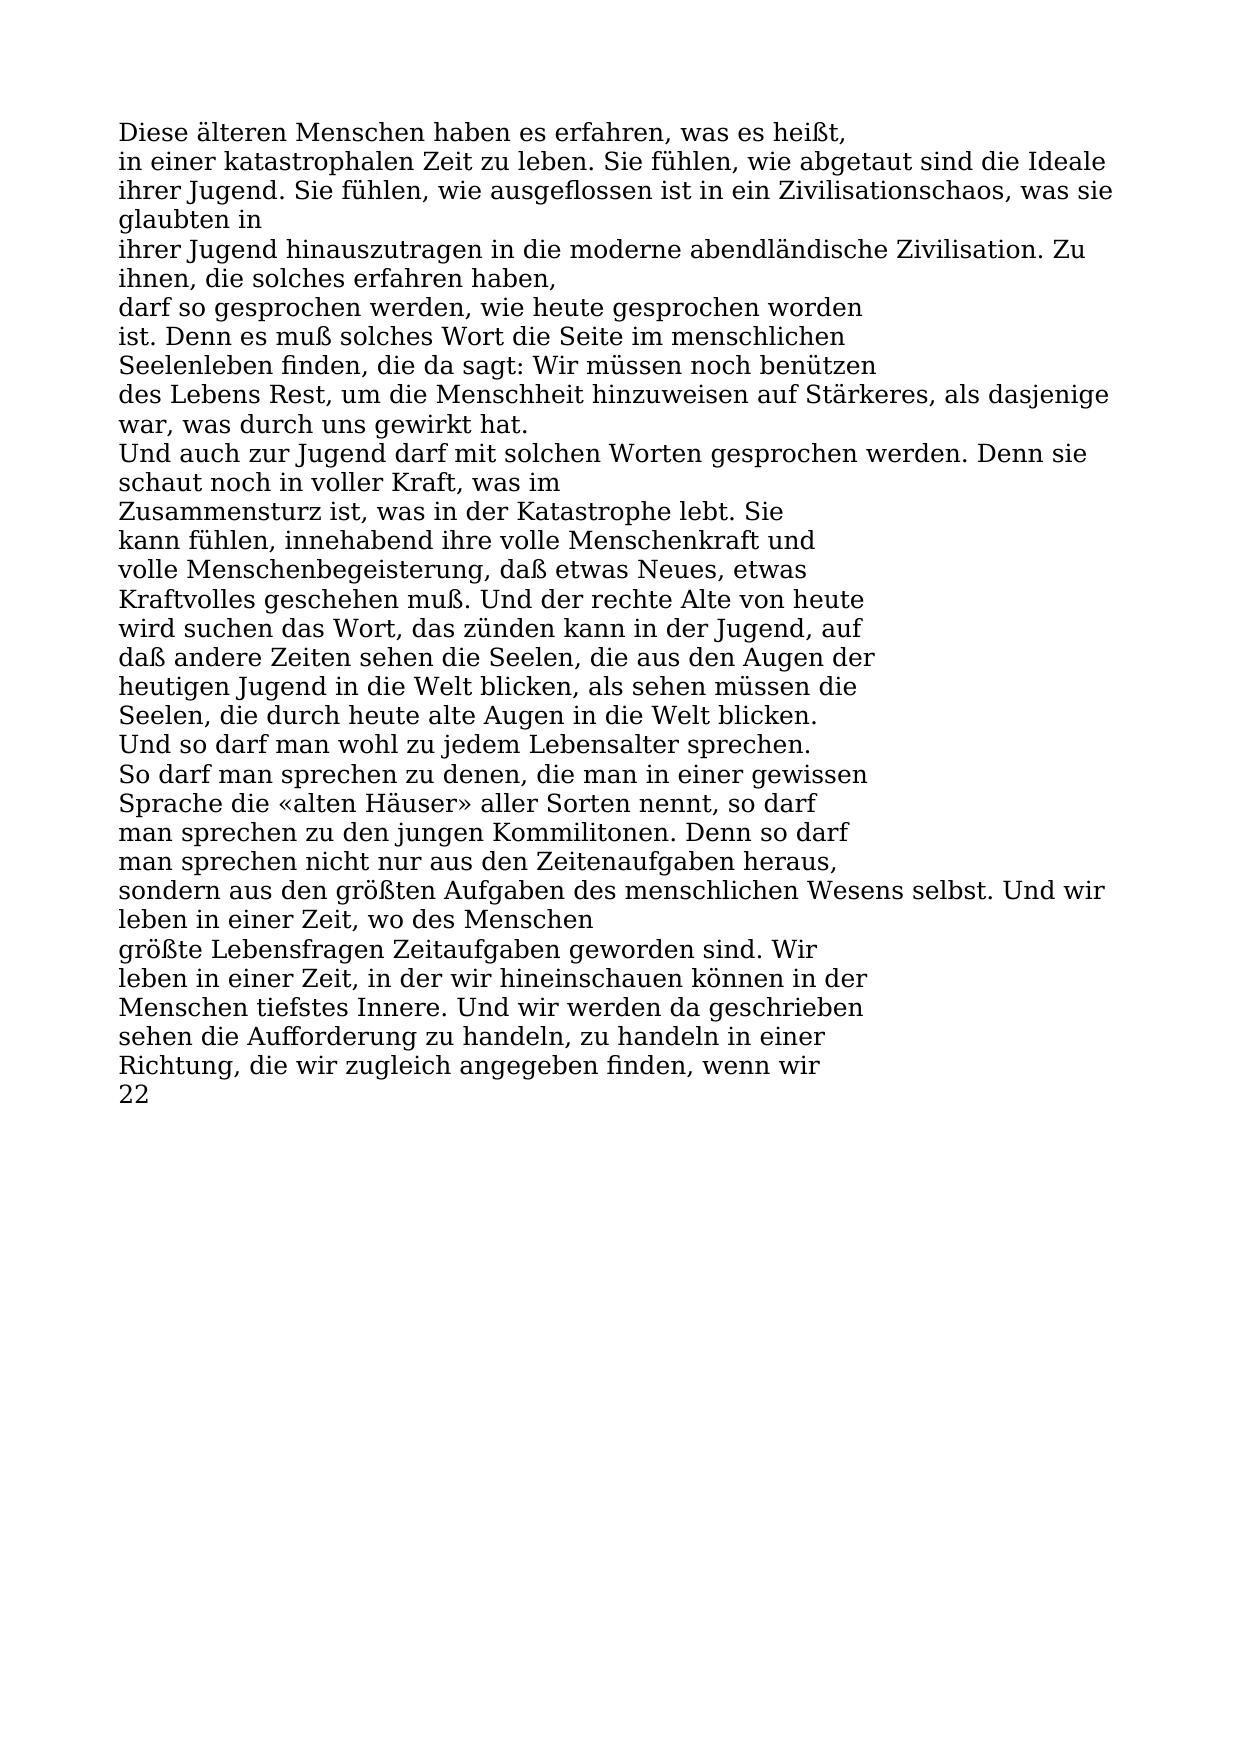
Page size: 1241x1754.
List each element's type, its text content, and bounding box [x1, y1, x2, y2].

text Und so darf man wohl zu jedem Lebensalter sprechen. [118, 731, 1122, 760]
text Kraftvolles geschehen muß. Und der rechte Alte von heute [118, 585, 1122, 614]
text Menschen tiefstes Innere. Und wir werden da geschrieben [118, 993, 1122, 1022]
text darf so gesprochen werden, wie heute gesprochen worden [118, 293, 1122, 322]
text man sprechen zu den jungen Kommilitonen. Denn so darf [118, 818, 1122, 847]
text wird suchen das Wort, das zünden kann in der Jugend, auf [118, 614, 1122, 643]
text Und auch zur Jugend darf mit solchen Worten gesprochen werden. Denn sie schaut noch in voller Kraft, was im [118, 439, 1122, 497]
text Diese älteren Menschen haben es erfahren, was es heißt, [118, 118, 1122, 147]
text leben in einer Zeit, in der wir hineinschauen können in der [118, 964, 1122, 993]
text Seelen, die durch heute alte Augen in die Welt blicken. [118, 701, 1122, 731]
text So darf man sprechen zu denen, die man in einer gewissen [118, 760, 1122, 789]
text kann fühlen, innehabend ihre volle Menschenkraft und [118, 526, 1122, 556]
text ist. Denn es muß solches Wort die Seite im menschlichen [118, 322, 1122, 351]
text Sprache die «alten Häuser» aller Sorten nennt, so darf [118, 789, 1122, 818]
text man sprechen nicht nur aus den Zeitenaufgaben heraus, [118, 847, 1122, 876]
text daß andere Zeiten sehen die Seelen, die aus den Augen der [118, 643, 1122, 672]
text des Lebens Rest, um die Menschheit hinzuweisen auf Stärkeres, als dasjenige war, was durch uns gewirkt hat. [118, 381, 1122, 439]
text Zusammensturz ist, was in der Katastrophe lebt. Sie [118, 497, 1122, 526]
text heutigen Jugend in die Welt blicken, als sehen müssen die [118, 672, 1122, 701]
text ihrer Jugend hinauszutragen in die moderne abendländische Zivilisation. Zu ihnen, die solches erfahren haben, [118, 235, 1122, 293]
text Seelenleben finden, die da sagt: Wir müssen noch benützen [118, 351, 1122, 381]
text in einer katastrophalen Zeit zu leben. Sie fühlen, wie abgetaut sind die Ideale ihrer Jugend. Sie fühlen, wie ausgeflossen ist in ein Zivilisationschaos, was sie glaubten in [118, 147, 1122, 235]
text volle Menschenbegeisterung, daß etwas Neues, etwas [118, 556, 1122, 585]
text Richtung, die wir zugleich angegeben finden, wenn wir [118, 1051, 1122, 1081]
text sehen die Aufforderung zu handeln, zu handeln in einer [118, 1022, 1122, 1051]
text 22 [118, 1081, 1122, 1110]
text größte Lebensfragen Zeitaufgaben geworden sind. Wir [118, 935, 1122, 964]
text sondern aus den größten Aufgaben des menschlichen Wesens selbst. Und wir leben in einer Zeit, wo des Menschen [118, 876, 1122, 935]
